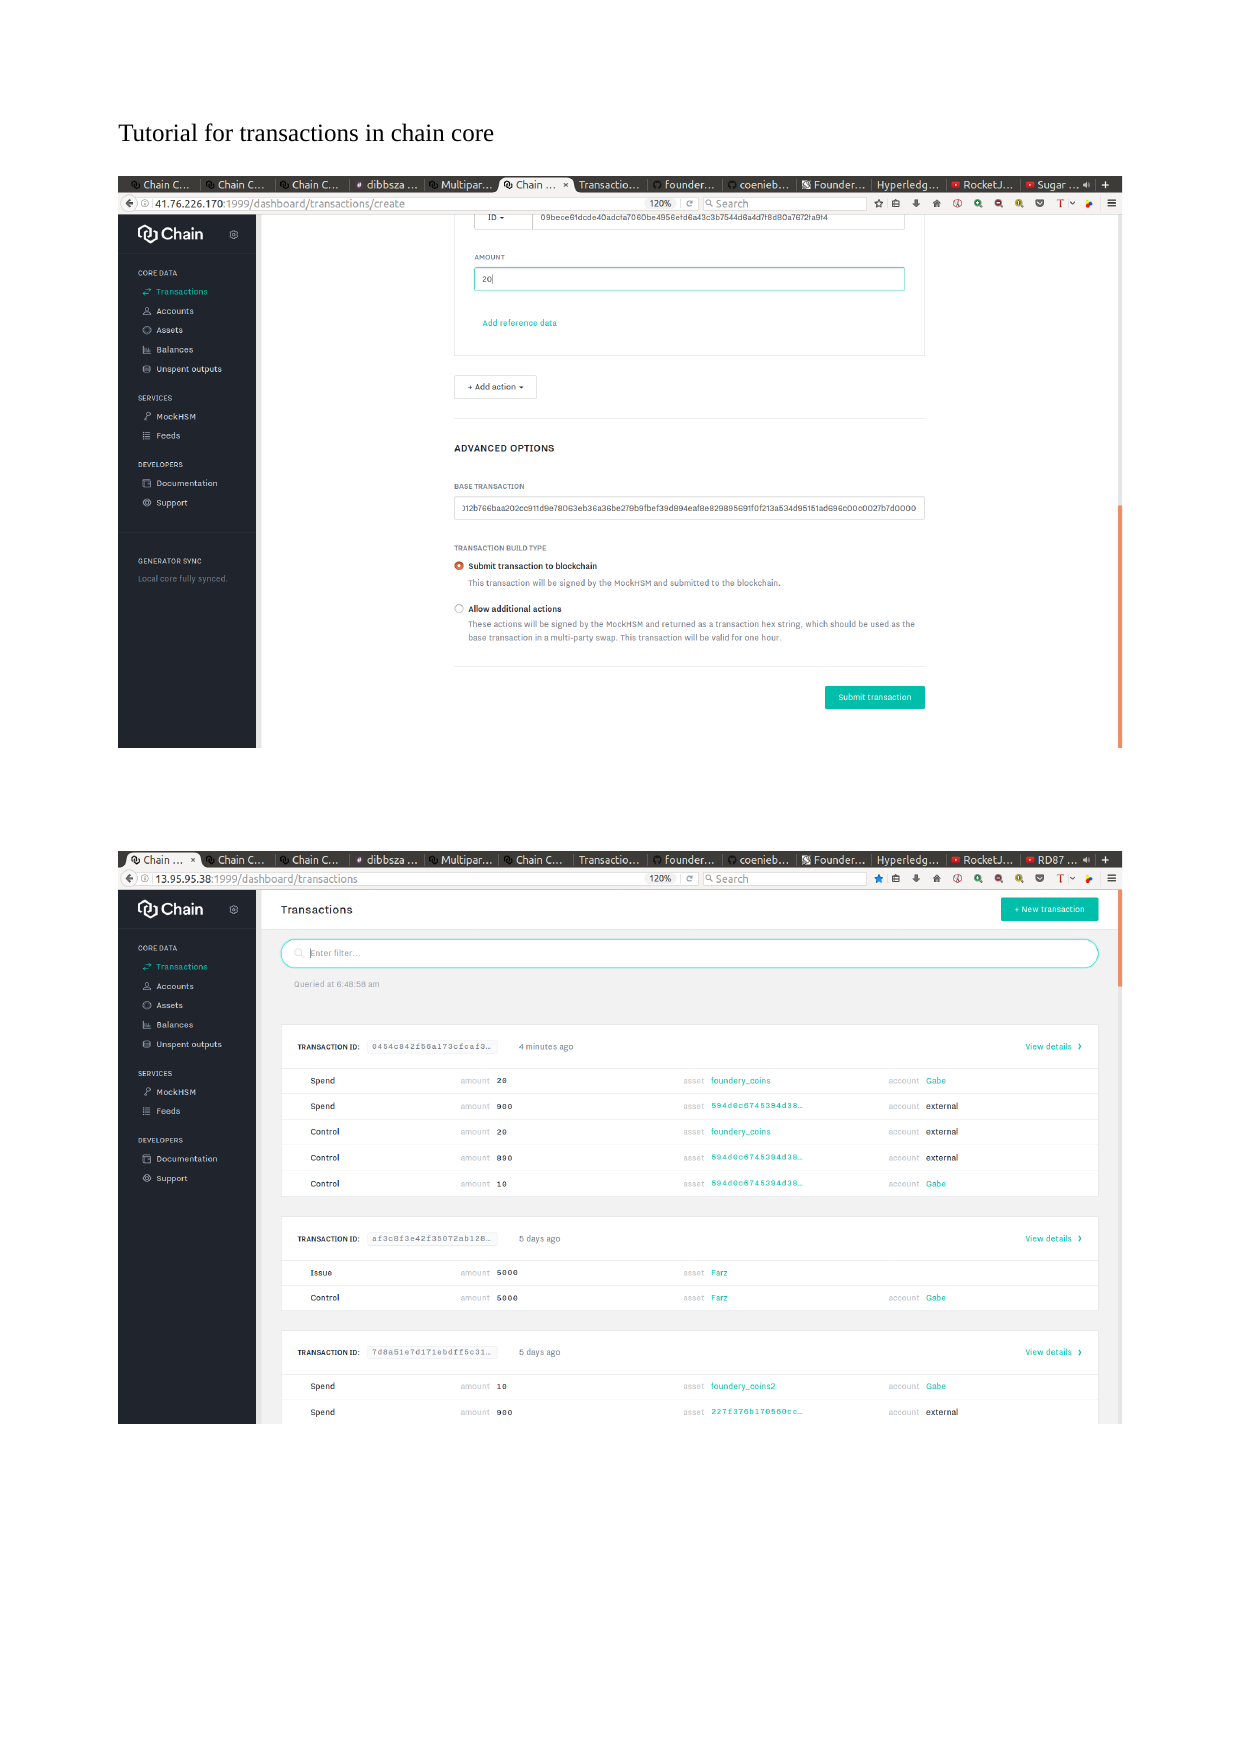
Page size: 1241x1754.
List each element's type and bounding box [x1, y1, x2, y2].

picture [118, 851, 1123, 1424]
picture [118, 176, 1123, 748]
